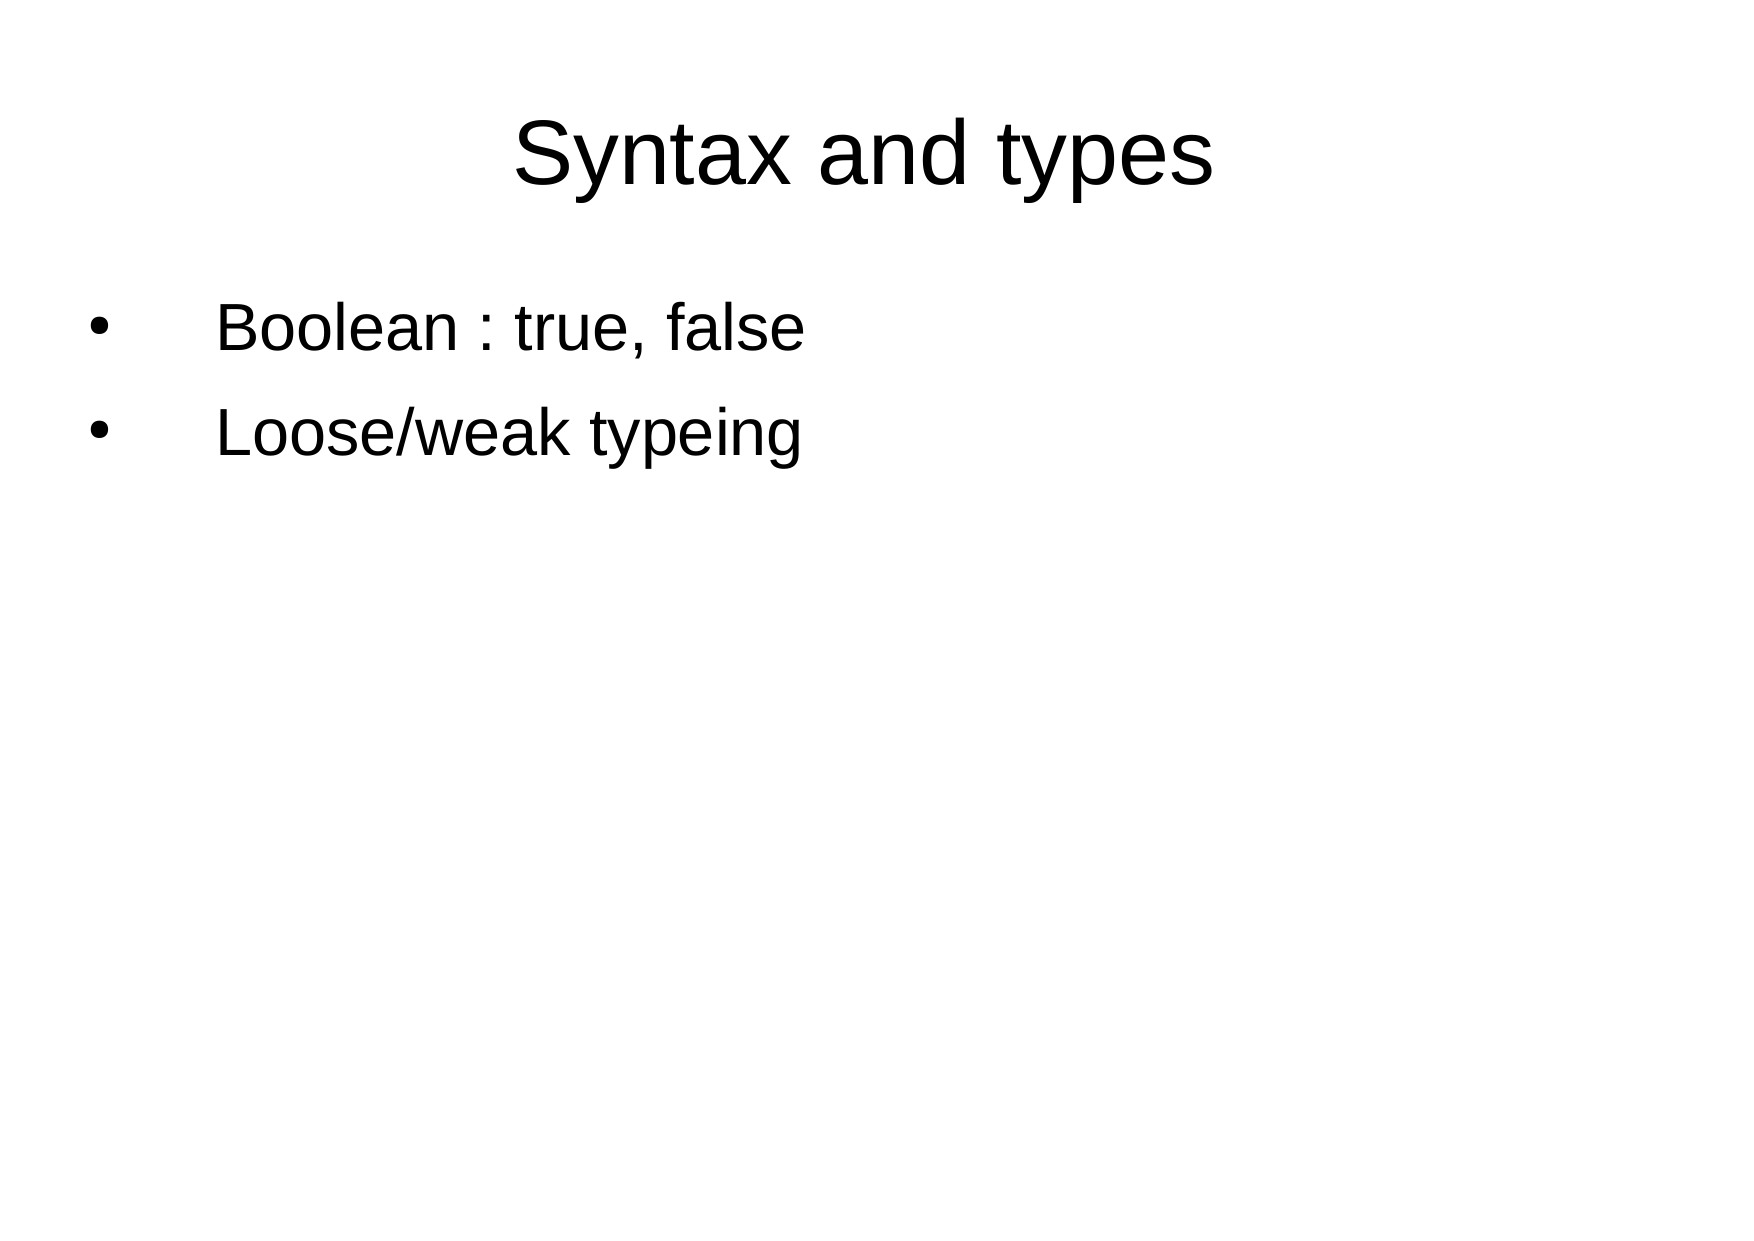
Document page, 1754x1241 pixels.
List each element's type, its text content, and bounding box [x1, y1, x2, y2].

list Boolean : true, false Loose/weak typeing [87, 290, 1667, 1109]
title Syntax and types [87, 49, 1667, 257]
